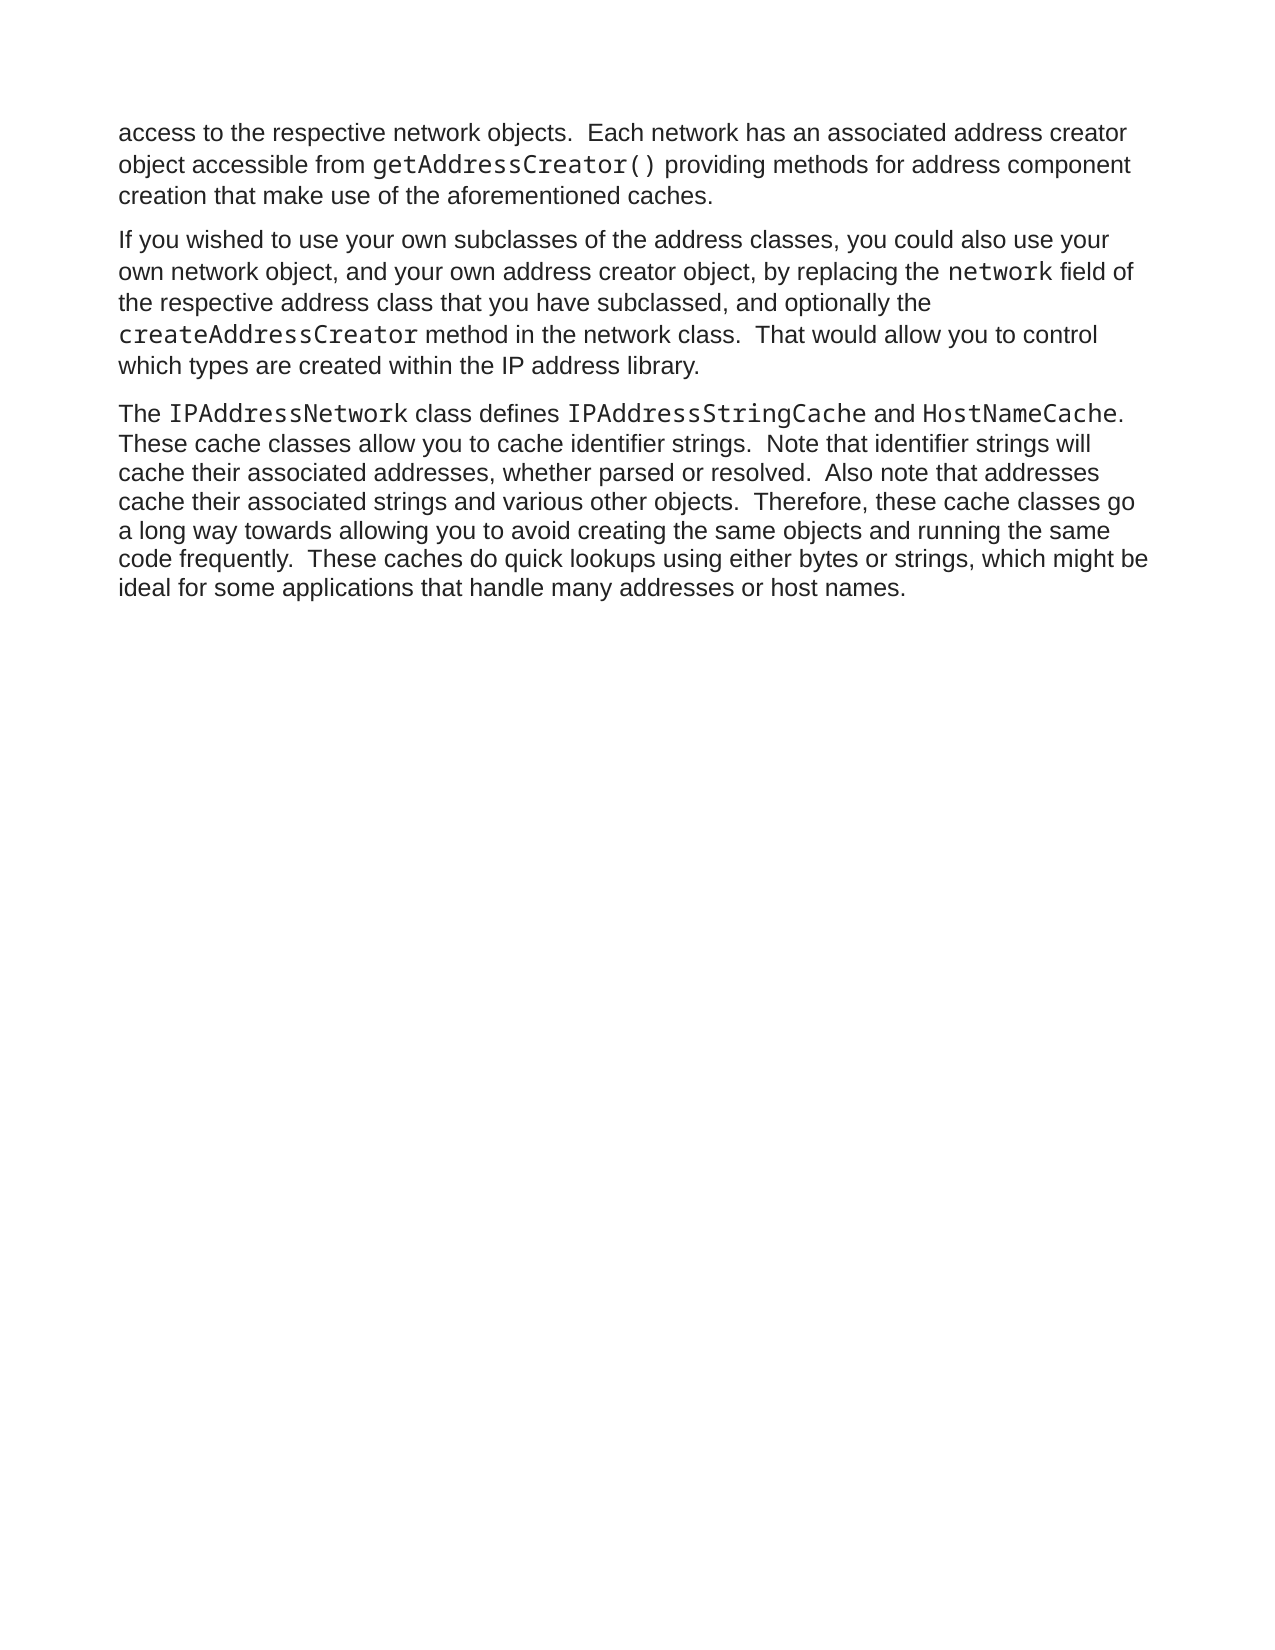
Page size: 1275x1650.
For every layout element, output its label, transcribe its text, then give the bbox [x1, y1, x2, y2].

text The IPAddressNetwork class defines IPAddressStringCache and HostNameCache. These cache classes allow you to cache identifier strings. Note that identifier strings will cache their associated addresses, whether parsed or resolved. Also note that addresses cache their associated strings and various other objects. Therefore, these cache classes go a long way towards allowing you to avoid creating the same objects and running the same code frequently. These caches do quick lookups using either bytes or strings, which might be ideal for some applications that handle many addresses or host names. [118, 395, 1157, 602]
text access to the respective network objects. Each network has an associated address creator object accessible from getAddressCreator() providing methods for address component creation that make use of the aforementioned caches. [118, 118, 1157, 210]
text If you wished to use your own subclasses of the address classes, you could also use your own network object, and your own address creator object, by replacing the network field of the respective address class that you have subclassed, and optionally the createAddressCreator method in the network class. That would allow you to control which types are created within the IP address library. [118, 225, 1157, 380]
